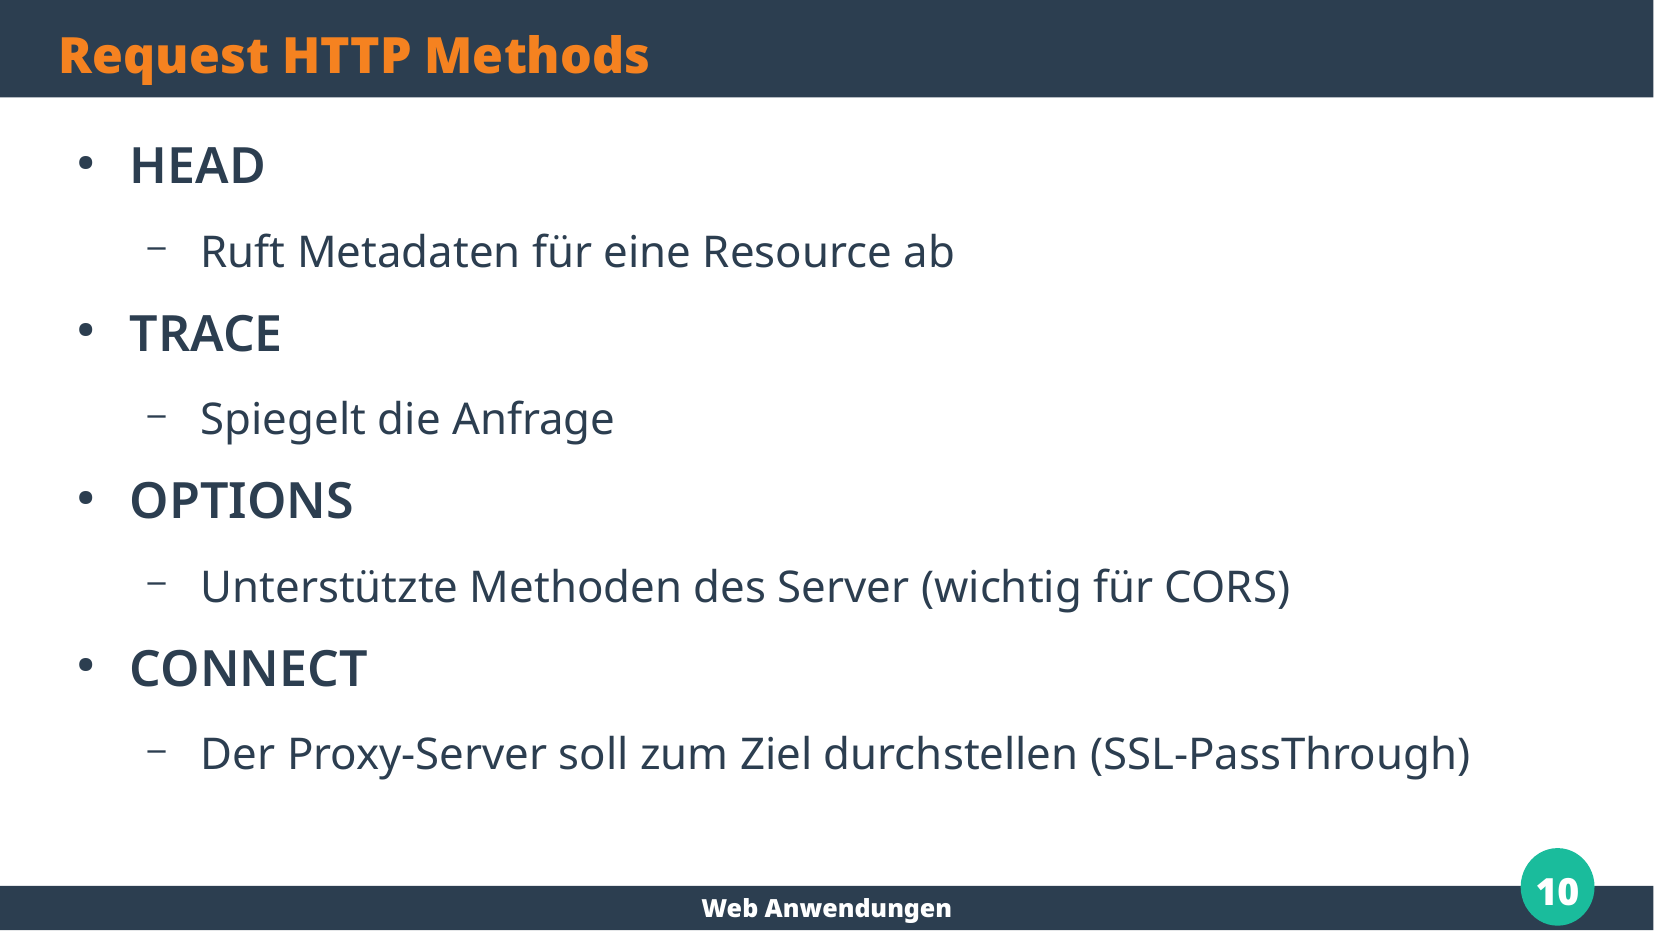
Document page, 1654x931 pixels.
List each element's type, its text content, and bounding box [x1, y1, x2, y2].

list HEAD Ruft Metadaten für eine Resource ab TRACE Spiegelt die Anfrage OPTIONS Unterstützte Methoden des Server (wichtig für CORS) CONNECT Der Proxy-Server soll zum Ziel durchstellen (SSL-PassThrough) [59, 129, 1595, 864]
title Request HTTP Methods [59, 8, 1595, 89]
